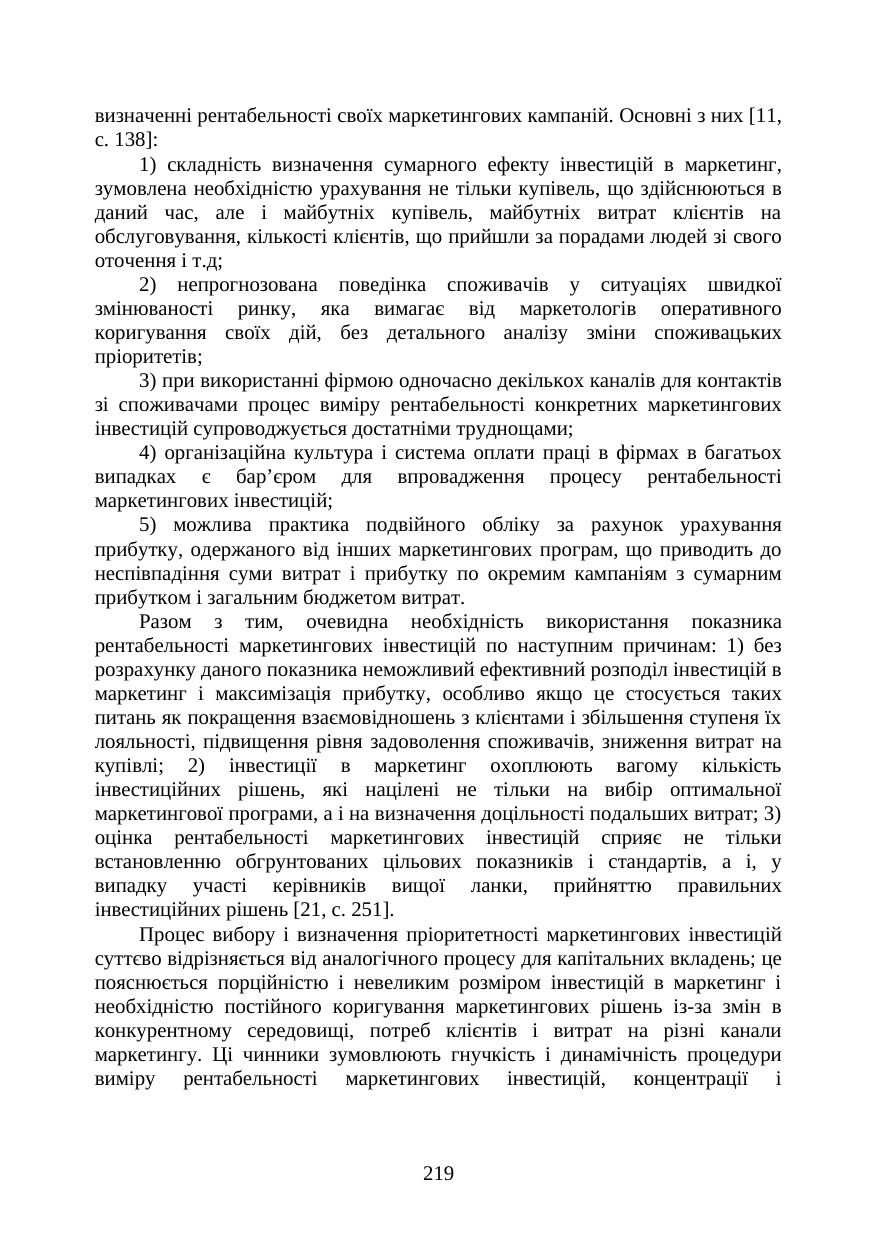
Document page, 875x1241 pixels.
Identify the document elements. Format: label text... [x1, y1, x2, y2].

text Процес вибору і визначення пріоритетності маркетингових інвестицій суттєво відрізняється від аналогічного процесу для капітальних вкладень; це пояснюється порційністю і невеликим розміром інвестицій в маркетинг і необхідністю постійного коригування маркетингових рішень із-за змін в конкурентному середовищі, потреб клієнтів і витрат на різні канали маркетингу. Ці чинники зумовлюють гнучкість і динамічність процедури виміру рентабельності маркетингових інвестицій, концентрації і [94, 921, 782, 1090]
text Разом з тим, очевидна необхідність використання показника рентабельності маркетингових інвестицій по наступним причинам: 1) без розрахунку даного показника неможливий ефективний розподіл інвестицій в маркетинг і максимізація прибутку, особливо якщо це стосується таких питань як покращення взаємовідношень з клієнтами і збільшення ступеня їх лояльності, підвищення рівня задоволення споживачів, зниження витрат на купівлі; 2) інвестиції в маркетинг охоплюють вагому кількість інвестиційних рішень, які націлені не тільки на вибір оптимальної маркетингової програми, а і на визначення доцільності подальших витрат; 3) оцінка рентабельності маркетингових інвестицій сприяє не тільки встановленню обгрунтованих цільових показників і стандартів, а і, у випадку участі керівників вищої ланки, прийняттю правильних інвестиційних рішень [21, с. 251]. [94, 609, 782, 921]
text 4) організаційна культура і система оплати праці в фірмах в багатьох випадках є бар’єром для впровадження процесу рентабельності маркетингових інвестицій; [94, 440, 782, 512]
text визначенні рентабельності своїх маркетингових кампаній. Основні з них [11, с. 138]: [94, 103, 782, 151]
text 1) складність визначення сумарного ефекту інвестицій в маркетинг, зумовлена необхідністю урахування не тільки купівель, що здійснюються в даний час, але і майбутніх купівель, майбутніх витрат клієнтів на обслуговування, кількості клієнтів, що прийшли за порадами людей зі свого оточення і т.д; [94, 151, 782, 272]
text 3) при використанні фірмою одночасно декількох каналів для контактів зі споживачами процес виміру рентабельності конкретних маркетингових інвестицій супроводжується достатніми труднощами; [94, 368, 782, 440]
text 5) можлива практика подвійного обліку за рахунок урахування прибутку, одержаного від інших маркетингових програм, що приводить до неспівпадіння суми витрат і прибутку по окремим кампаніям з сумарним прибутком і загальним бюджетом витрат. [94, 512, 782, 609]
text 2) непрогнозована поведінка споживачів у ситуаціях швидкої змінюваності ринку, яка вимагає від маркетологів оперативного коригування своїх дій, без детального аналізу зміни споживацьких пріоритетів; [94, 272, 782, 368]
